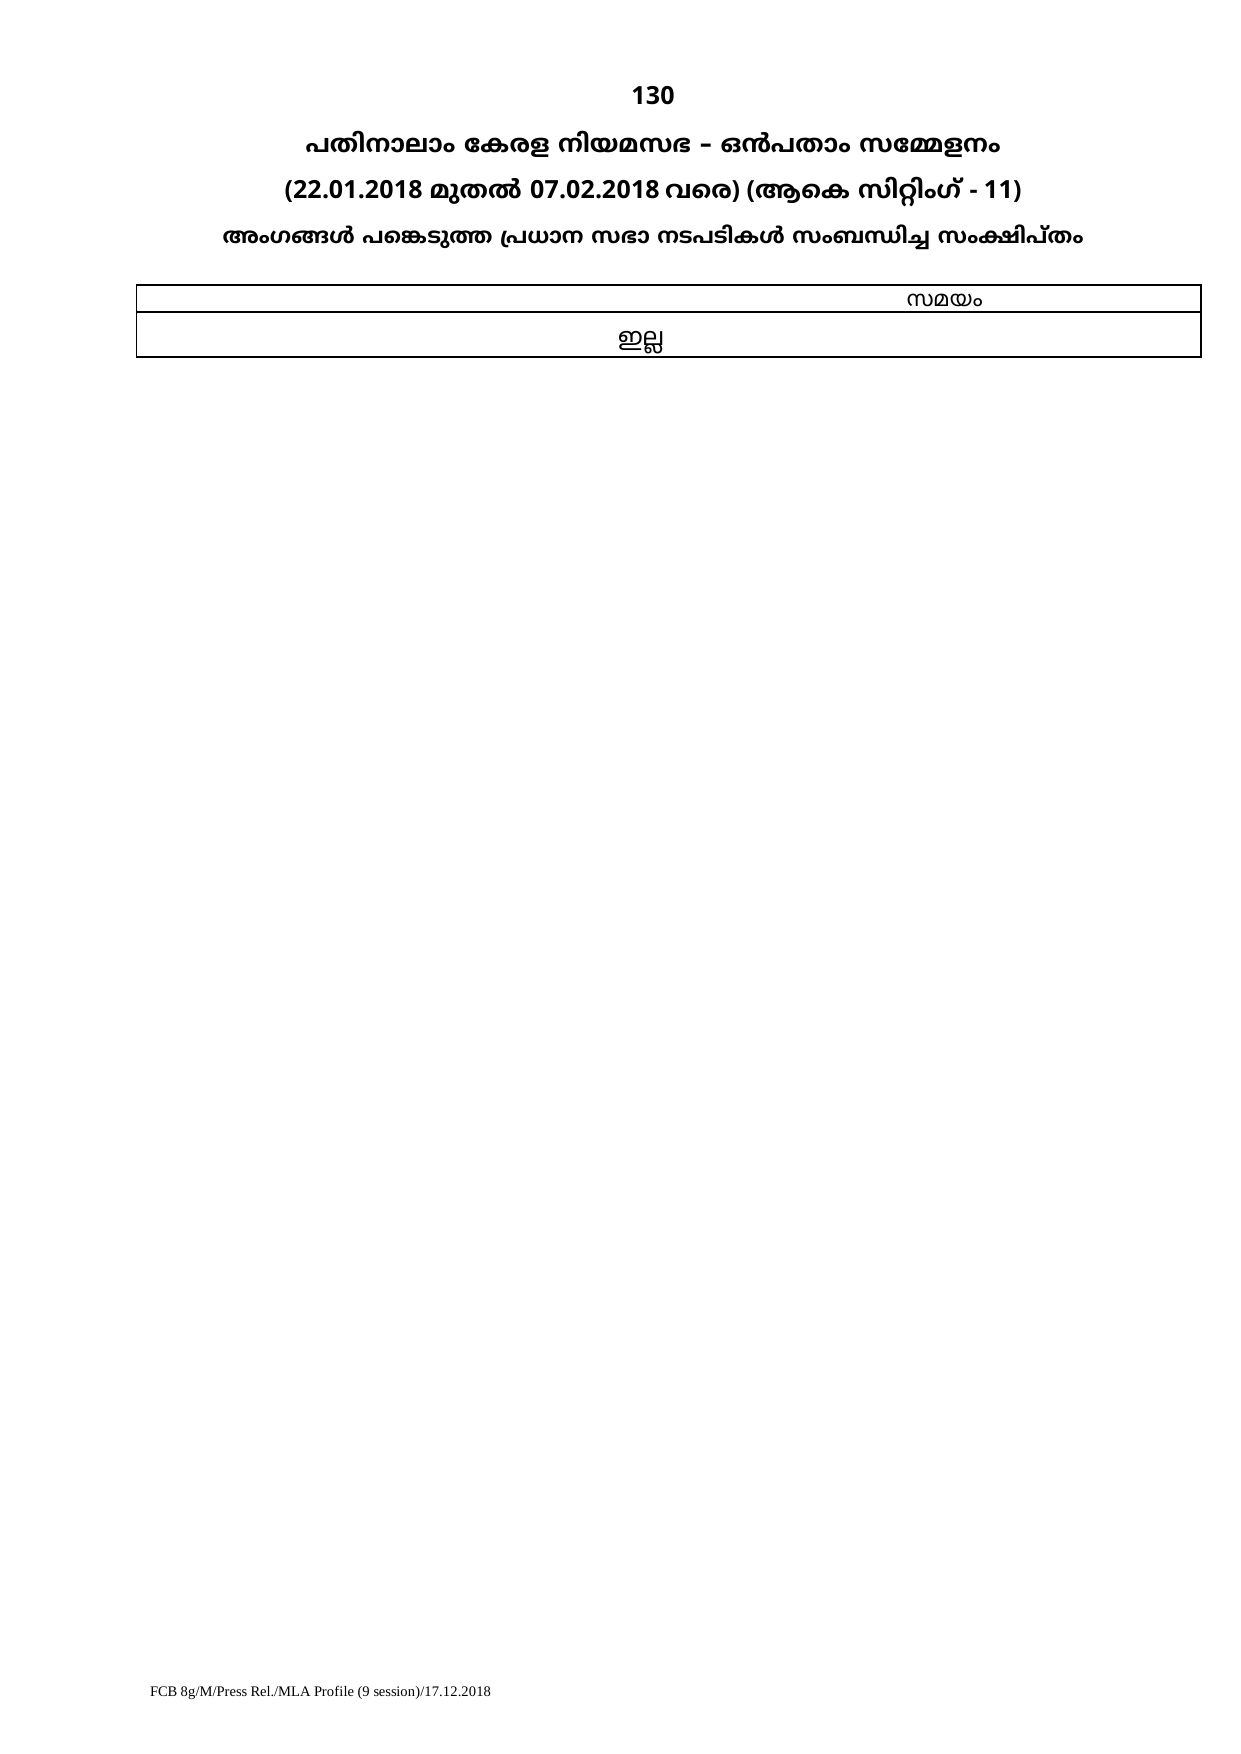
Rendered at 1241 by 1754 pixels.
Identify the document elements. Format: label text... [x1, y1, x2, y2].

table_cell [1050, 313, 1200, 356]
table_cell [1050, 286, 1200, 311]
table_cell ഇല്ല [137, 313, 840, 356]
table_cell [137, 286, 840, 311]
table_cell [840, 313, 1049, 356]
table_cell സമയം [840, 286, 1049, 311]
